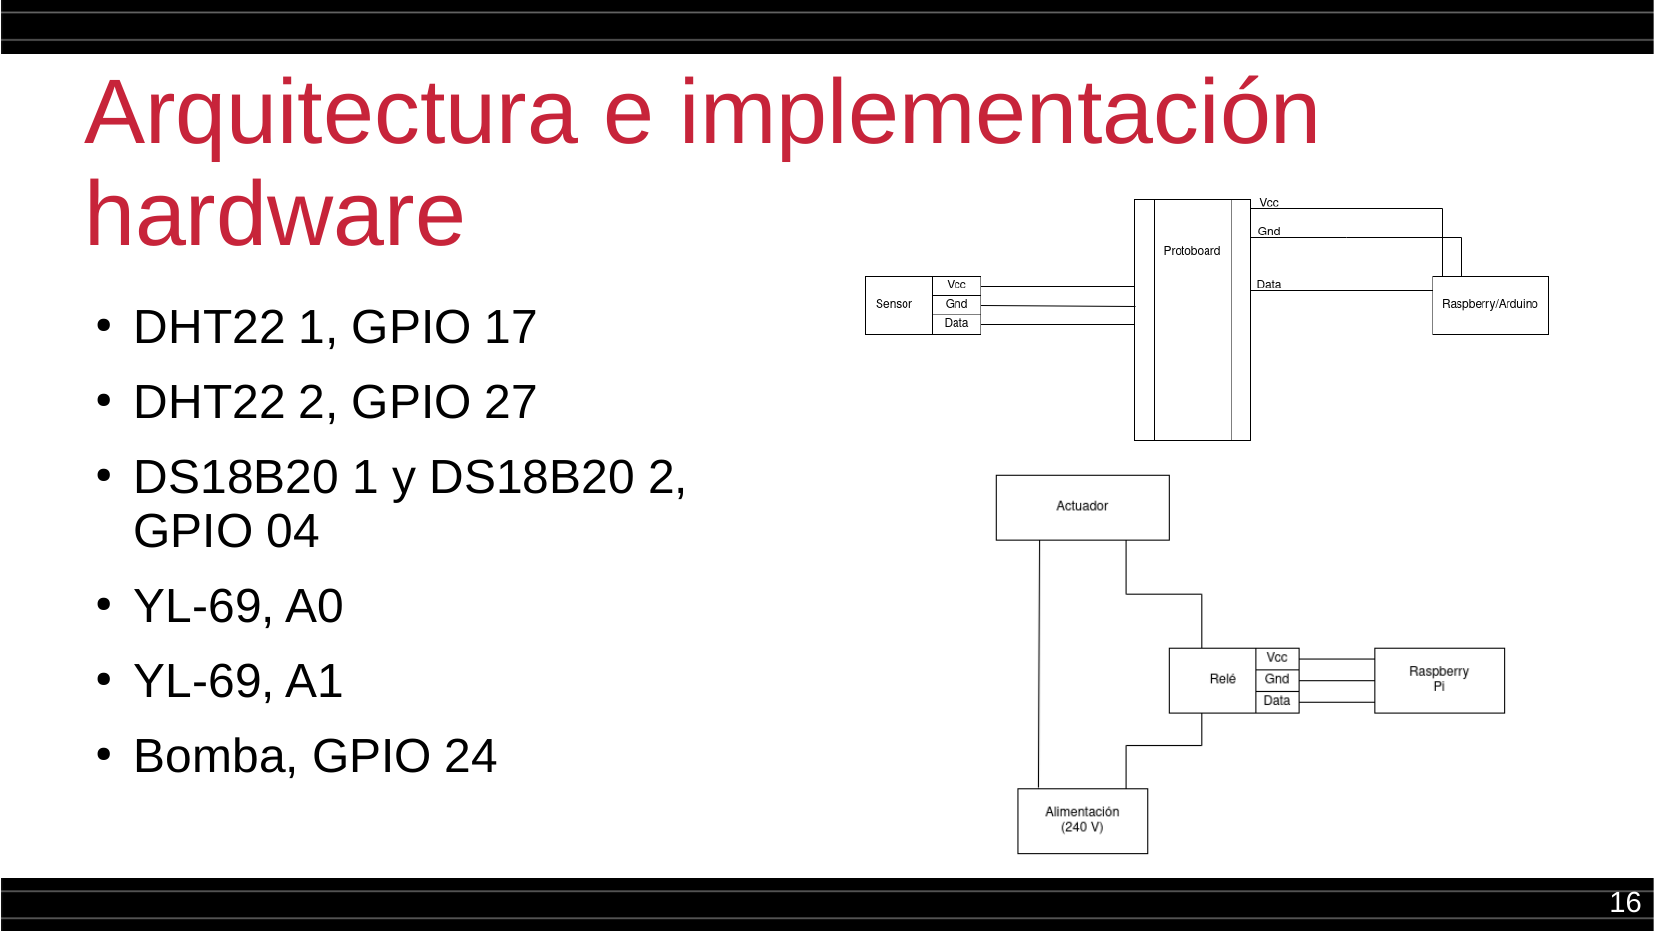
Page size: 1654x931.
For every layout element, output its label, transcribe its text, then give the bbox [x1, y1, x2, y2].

picture [1, 878, 1654, 931]
picture [985, 464, 1516, 865]
picture [1, 0, 1654, 54]
list DHT22 1, GPIO 17 DHT22 2, GPIO 27 DS18B20 1 y DS18B20 2, GPIO 04 YL-69, A0 YL-69, A1 Bomba, GPIO 24 [82, 300, 809, 786]
picture [855, 179, 1558, 451]
title Arquitectura e implementación hardware [84, 60, 1573, 266]
